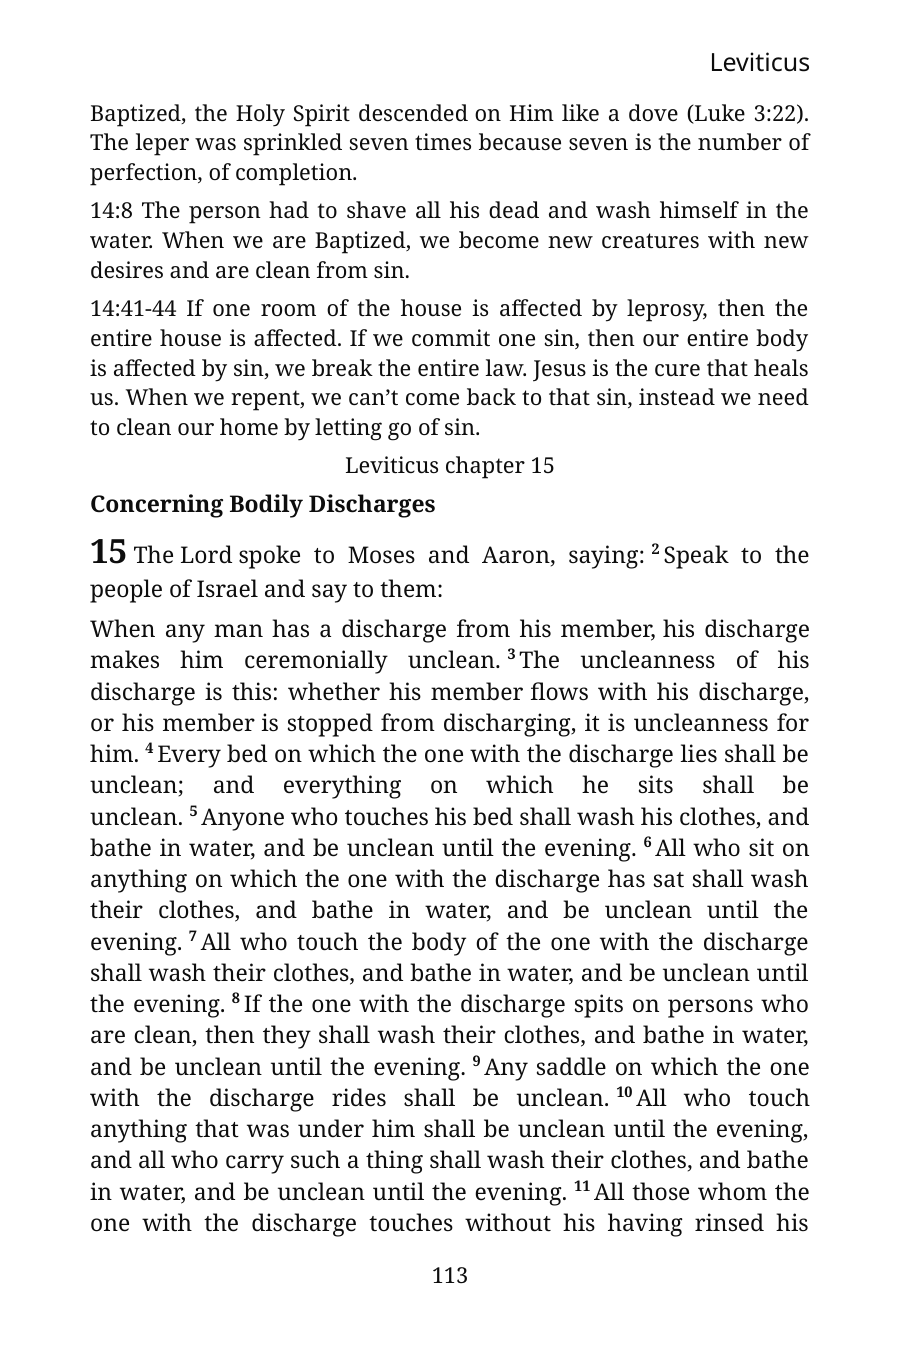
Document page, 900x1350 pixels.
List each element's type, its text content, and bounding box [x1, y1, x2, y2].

text Concerning Bodily Discharges [90, 488, 810, 519]
text 14:41-44 If one room of the house is affected by leprosy, then the entire house is affected. If we commit one sin, then our entire body is affected by sin, we break the entire law. Jesus is the cure that heals us. When we repent, we can’t come back to that sin, instead we need to clean our home by letting go of sin. [90, 293, 810, 442]
text Baptized, the Holy Spirit descended on Him like a dove (Luke 3:22). The leper was sprinkled seven times because seven is the number of perfection, of completion. [90, 97, 810, 187]
text When any man has a discharge from his member, his discharge makes him ceremonially unclean. 3 The uncleanness of his discharge is this: whether his member flows with his discharge, or his member is stopped from discharging, it is uncleanness for him. 4 Every bed on which the one with the discharge lies shall be unclean; and everything on which he sits shall be unclean. 5 Anyone who touches his bed shall wash his clothes, and bathe in water, and be unclean until the evening. 6 All who sit on anything on which the one with the discharge has sat shall wash their clothes, and bathe in water, and be unclean until the evening. 7 All who touch the body of the one with the discharge shall wash their clothes, and bathe in water, and be unclean until the evening. 8 If the one with the discharge spits on persons who are clean, then they shall wash their clothes, and bathe in water, and be unclean until the evening. 9 Any saddle on which the one with the discharge rides shall be unclean. 10 All who touch anything that was under him shall be unclean until the evening, and all who carry such a thing shall wash their clothes, and bathe in water, and be unclean until the evening. 11 All those whom the one with the discharge touches without his having rinsed his [90, 613, 810, 1238]
text 14:8 The person had to shave all his dead and wash himself in the water. When we are Baptized, we become new creatures with new desires and are clean from sin. [90, 195, 810, 284]
text Leviticus chapter 15 [90, 450, 810, 480]
text 15 The Lord spoke to Moses and Aaron, saying: 2 Speak to the people of Israel and say to them: [90, 528, 810, 604]
